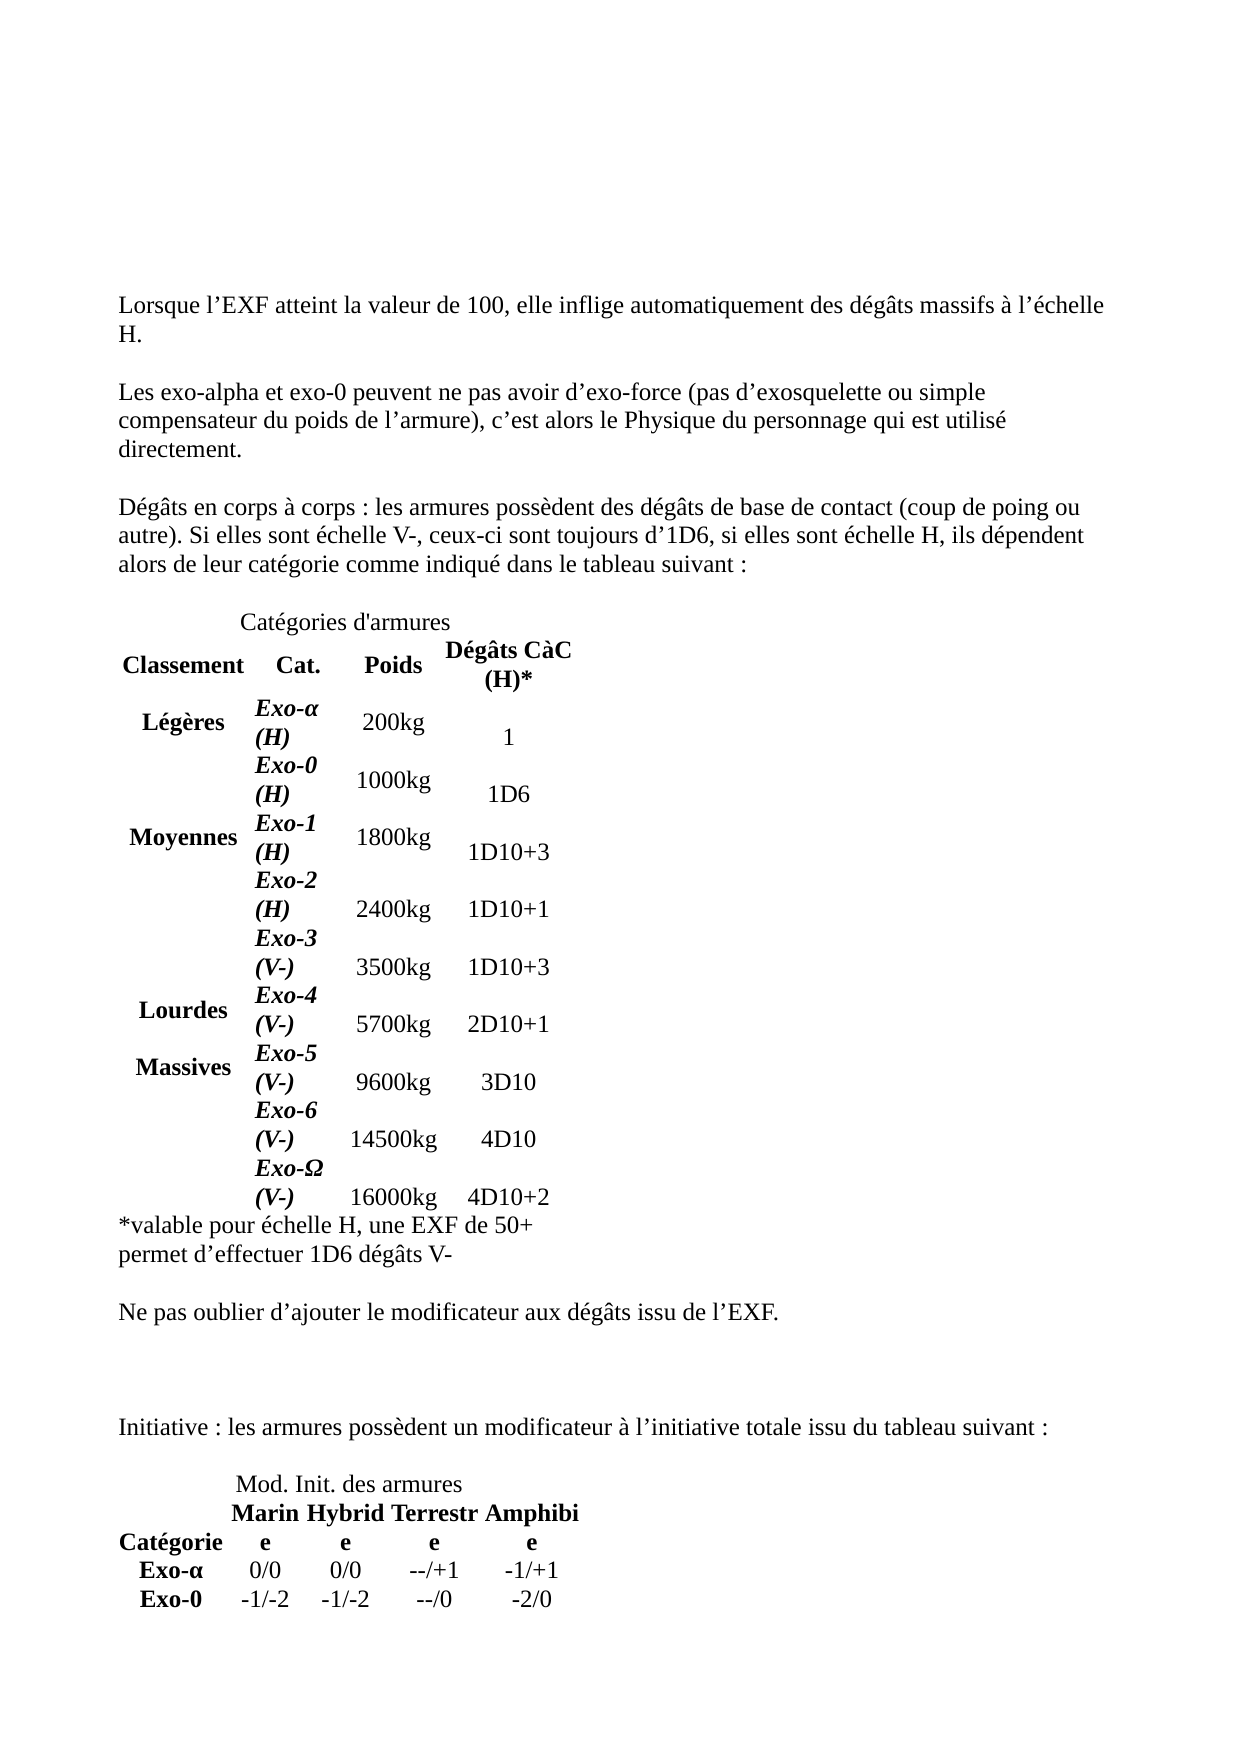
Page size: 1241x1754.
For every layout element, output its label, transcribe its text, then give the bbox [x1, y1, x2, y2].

table_cell -2/0 [481, 1584, 583, 1613]
table_cell Exo-6 (V-) [251, 1096, 345, 1153]
table_cell [115, 866, 251, 923]
table_cell 1D6 [442, 751, 575, 808]
table_cell Classement [115, 636, 251, 693]
table_cell 2400kg [345, 866, 442, 923]
table_cell 14500kg [345, 1096, 442, 1153]
table_cell [115, 1153, 251, 1211]
table_cell Exo-2 (H) [251, 866, 345, 923]
text Initiative : les armures possèdent un modificateur à l’initiative totale issu du tableau suivant : [118, 1412, 1122, 1441]
text Les exo-alpha et exo-0 peuvent ne pas avoir d’exo-force (pas d’exosquelette ou simple compensateur du poids de l’armure), c’est alors le Physique du personnage qui est utilisé directement. [118, 377, 1122, 463]
table_cell Catégorie [115, 1498, 227, 1556]
table_cell Exo-α (H) [251, 693, 345, 751]
table_cell [115, 1096, 251, 1153]
table_cell 1D10+3 [442, 808, 575, 866]
table_cell 16000kg [345, 1153, 442, 1211]
table_cell Amphibie [481, 1498, 583, 1556]
table_cell *valable pour échelle H, une EXF de 50+ permet d’effectuer 1D6 dégâts V- [115, 1211, 575, 1268]
table_cell Massives [115, 1038, 251, 1096]
table_cell Cat. [251, 636, 345, 693]
table_cell Exo-0 [115, 1584, 227, 1613]
table_cell 1D10+1 [442, 866, 575, 923]
table_cell Dégâts CàC (H)* [442, 636, 575, 693]
table_header Mod. Init. des armures [115, 1469, 583, 1498]
table_cell 4D10 [442, 1096, 575, 1153]
table_cell Exo-0 (H) [251, 751, 345, 808]
text Ne pas oublier d’ajouter le modificateur aux dégâts issu de l’EXF. [118, 1297, 1122, 1326]
table_cell 3D10 [442, 1038, 575, 1096]
table_cell --/+1 [388, 1556, 481, 1584]
table_cell -1/-2 [304, 1584, 388, 1613]
text Dégâts en corps à corps : les armures possèdent des dégâts de base de contact (coup de poing ou autre). Si elles sont échelle V-, ceux-ci sont toujours d’1D6, si elles sont échelle H, ils dépendent alors de leur catégorie comme indiqué dans le tableau suivant : [118, 492, 1122, 578]
table_cell Hybride [304, 1498, 388, 1556]
table_cell --/0 [388, 1584, 481, 1613]
table_cell Marine [227, 1498, 303, 1556]
table_cell [115, 923, 251, 981]
table_cell 200kg [345, 693, 442, 751]
text Lorsque l’EXF atteint la valeur de 100, elle inflige automatiquement des dégâts massifs à l’échelle H. [118, 291, 1122, 348]
table_cell 5700kg [345, 981, 442, 1038]
table_cell 9600kg [345, 1038, 442, 1096]
table_cell Exo-Ω (V-) [251, 1153, 345, 1211]
table_cell Moyennes [115, 808, 251, 866]
table_cell 1000kg [345, 751, 442, 808]
table_cell 1D10+3 [442, 923, 575, 981]
table_cell Légères [115, 693, 251, 751]
table_cell 2D10+1 [442, 981, 575, 1038]
table_cell Poids [345, 636, 442, 693]
table_cell 1 [442, 693, 575, 751]
table_cell 1800kg [345, 808, 442, 866]
table_cell Exo-4 (V-) [251, 981, 345, 1038]
table_cell Terrestre [388, 1498, 481, 1556]
table_cell 0/0 [227, 1556, 303, 1584]
table_cell 0/0 [304, 1556, 388, 1584]
table_header Catégories d'armures [115, 607, 575, 636]
table_cell Exo-3 (V-) [251, 923, 345, 981]
table_cell [115, 751, 251, 808]
table_cell -1/+1 [481, 1556, 583, 1584]
table_cell 3500kg [345, 923, 442, 981]
table_cell Exo-α [115, 1556, 227, 1584]
table_cell -1/-2 [227, 1584, 303, 1613]
table_cell Exo-5 (V-) [251, 1038, 345, 1096]
table_cell 4D10+2 [442, 1153, 575, 1211]
table_cell Lourdes [115, 981, 251, 1038]
table_cell Exo-1 (H) [251, 808, 345, 866]
